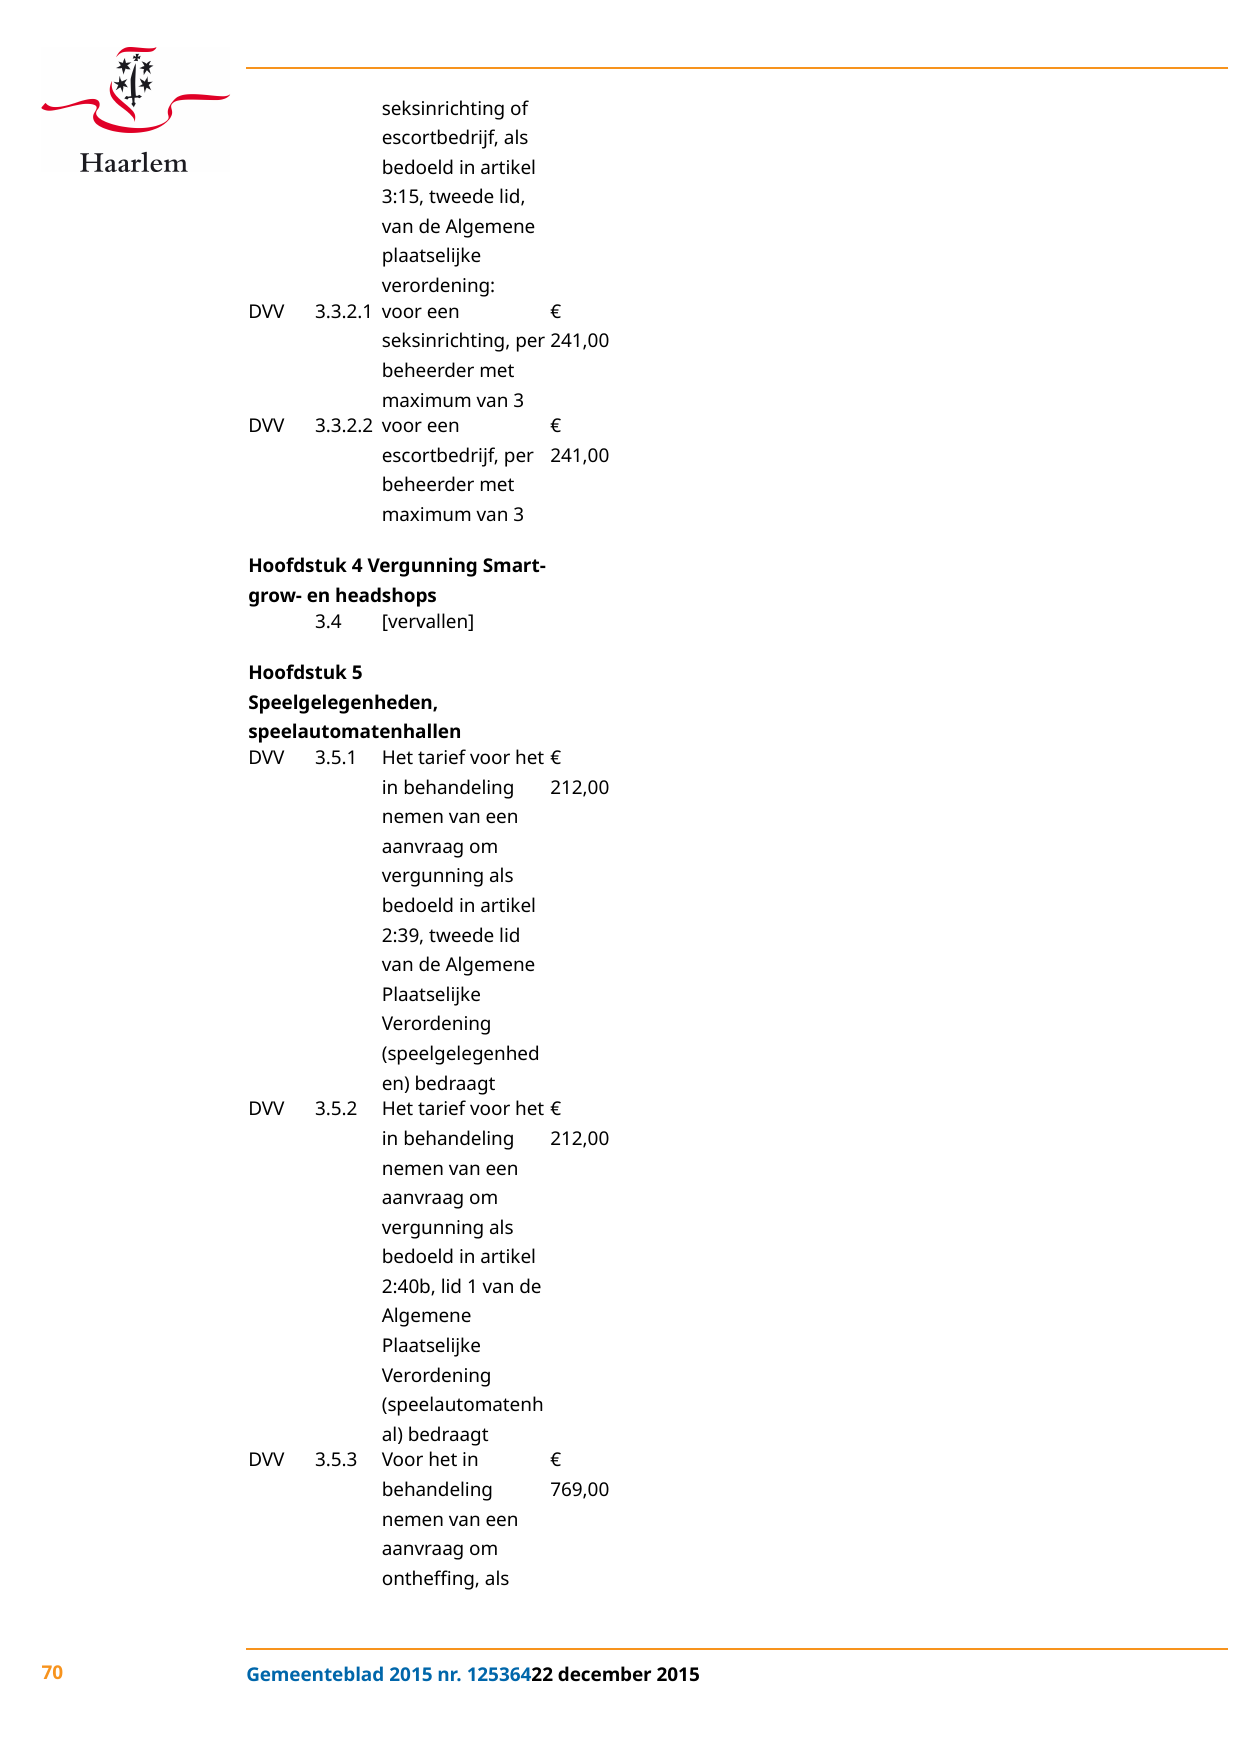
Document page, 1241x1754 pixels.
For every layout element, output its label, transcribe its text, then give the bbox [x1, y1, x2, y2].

table_cell [1018, 553, 1085, 608]
table_cell Het tarief voor het in behandeling nemen van een aanvraag om vergunning als bedoeld in artikel 2:39, tweede lid van de Algemene Plaatselijke Verordening (speelgelegenheden) bedraagt [382, 744, 550, 1096]
table_cell 3.5.2 [315, 1096, 382, 1447]
table_cell [617, 553, 684, 608]
table_cell [684, 553, 751, 608]
picture [41, 47, 231, 172]
table_cell [617, 608, 684, 634]
table_cell [1085, 1447, 1152, 1591]
table_cell [751, 1096, 817, 1447]
table_cell [951, 660, 1018, 744]
table_cell [315, 95, 382, 298]
table_cell 3.5.1 [315, 744, 382, 1096]
table_cell [617, 1096, 684, 1447]
table_cell [1018, 660, 1085, 744]
table_cell [382, 634, 550, 659]
table_cell [951, 1096, 1018, 1447]
table_cell [1085, 413, 1152, 527]
table_cell [951, 634, 1018, 659]
table_cell Hoofdstuk 5 Speelgelegenheden, speelautomatenhallen [248, 660, 550, 744]
table_cell 3.3.2.1 [315, 298, 382, 412]
table_cell [550, 608, 617, 634]
table_cell voor een seksinrichting, per beheerder met maximum van 3 [382, 298, 550, 412]
table_cell Voor het in behandeling nemen van een aanvraag om ontheffing, als [382, 1447, 550, 1591]
table_cell [1085, 634, 1152, 659]
table_cell [818, 634, 884, 659]
table_cell [751, 1447, 817, 1591]
table_cell [1018, 634, 1085, 659]
table_cell [884, 660, 951, 744]
table_cell [751, 527, 817, 553]
table_cell [751, 634, 817, 659]
table_cell [751, 553, 817, 608]
table_cell [818, 1447, 884, 1591]
table_cell [1085, 298, 1152, 412]
table_cell [617, 95, 684, 298]
table_cell [818, 527, 884, 553]
table_cell [550, 553, 617, 608]
table_cell € 212,00 [550, 744, 617, 1096]
table_cell [617, 744, 684, 1096]
table_cell [884, 413, 951, 527]
table_cell [382, 527, 550, 553]
table_cell [751, 744, 817, 1096]
table_cell [1085, 553, 1152, 608]
table_cell [751, 608, 817, 634]
table_cell [684, 95, 751, 298]
table_cell [617, 1447, 684, 1591]
table_cell [1018, 1447, 1085, 1591]
table_cell DVV [248, 1096, 315, 1447]
table_cell € 241,00 [550, 298, 617, 412]
table_cell DVV [248, 413, 315, 527]
table_cell [684, 744, 751, 1096]
table_cell [1085, 1096, 1152, 1447]
table_cell [550, 527, 617, 553]
table_cell [951, 1447, 1018, 1591]
table_cell [818, 553, 884, 608]
table_cell [vervallen] [382, 608, 550, 634]
table_cell voor een escortbedrijf, per beheerder met maximum van 3 [382, 413, 550, 527]
table_cell [818, 660, 884, 744]
table_cell [248, 634, 315, 659]
table_cell [884, 1447, 951, 1591]
table_cell [1018, 298, 1085, 412]
table_cell [315, 527, 382, 553]
table_cell [1018, 413, 1085, 527]
table_cell [617, 413, 684, 527]
table_cell [751, 413, 817, 527]
table_cell [951, 527, 1018, 553]
table_cell [951, 608, 1018, 634]
table_cell [1085, 744, 1152, 1096]
table_cell [315, 634, 382, 659]
table_cell seksinrichting of escortbedrijf, als bedoeld in artikel 3:15, tweede lid, van de Algemene plaatselijke verordening: [382, 95, 550, 298]
table_cell [818, 608, 884, 634]
table_cell [684, 527, 751, 553]
table_cell [550, 634, 617, 659]
table_cell 3.5.3 [315, 1447, 382, 1591]
table_cell [818, 744, 884, 1096]
table_cell [951, 95, 1018, 298]
table_cell [1018, 1096, 1085, 1447]
table_cell [951, 553, 1018, 608]
table_cell [884, 744, 951, 1096]
table_cell [884, 527, 951, 553]
table_cell [818, 298, 884, 412]
table_cell [884, 608, 951, 634]
table_cell [1085, 608, 1152, 634]
table_cell [617, 634, 684, 659]
table_cell [951, 298, 1018, 412]
table_cell Hoofdstuk 4 Vergunning Smart- grow- en headshops [248, 553, 550, 608]
table_cell [1018, 95, 1085, 298]
table_cell [751, 660, 817, 744]
table_cell [684, 634, 751, 659]
table_cell DVV [248, 1447, 315, 1591]
table_cell € 212,00 [550, 1096, 617, 1447]
table_cell [1018, 744, 1085, 1096]
table_cell [248, 608, 315, 634]
table_cell € 241,00 [550, 413, 617, 527]
table_cell [951, 413, 1018, 527]
table_cell [818, 413, 884, 527]
table_cell [884, 634, 951, 659]
table_cell [884, 1096, 951, 1447]
table_cell [684, 608, 751, 634]
table_cell [248, 527, 315, 553]
table_cell [617, 527, 684, 553]
table_cell [550, 95, 617, 298]
table_cell [884, 298, 951, 412]
table_cell DVV [248, 744, 315, 1096]
table_cell [684, 413, 751, 527]
table_cell [684, 660, 751, 744]
table_cell [617, 660, 684, 744]
table_cell [818, 1096, 884, 1447]
table_cell [684, 1096, 751, 1447]
table_cell Het tarief voor het in behandeling nemen van een aanvraag om vergunning als bedoeld in artikel 2:40b, lid 1 van de Algemene Plaatselijke Verordening (speelautomatenhal) bedraagt [382, 1096, 550, 1447]
table_cell [1085, 527, 1152, 553]
table_cell [884, 95, 951, 298]
table_cell [550, 660, 617, 744]
table_cell 3.3.2.2 [315, 413, 382, 527]
table_cell [248, 95, 315, 298]
table_cell [884, 553, 951, 608]
table_cell [1085, 95, 1152, 298]
table_cell [751, 95, 817, 298]
table_cell [1018, 608, 1085, 634]
table_cell [951, 744, 1018, 1096]
table_cell [818, 95, 884, 298]
table_cell [684, 1447, 751, 1591]
table_cell [1085, 660, 1152, 744]
table_cell [684, 298, 751, 412]
table_cell [1018, 527, 1085, 553]
table_cell [751, 298, 817, 412]
table_cell DVV [248, 298, 315, 412]
table_cell € 769,00 [550, 1447, 617, 1591]
table_cell 3.4 [315, 608, 382, 634]
table_cell [617, 298, 684, 412]
